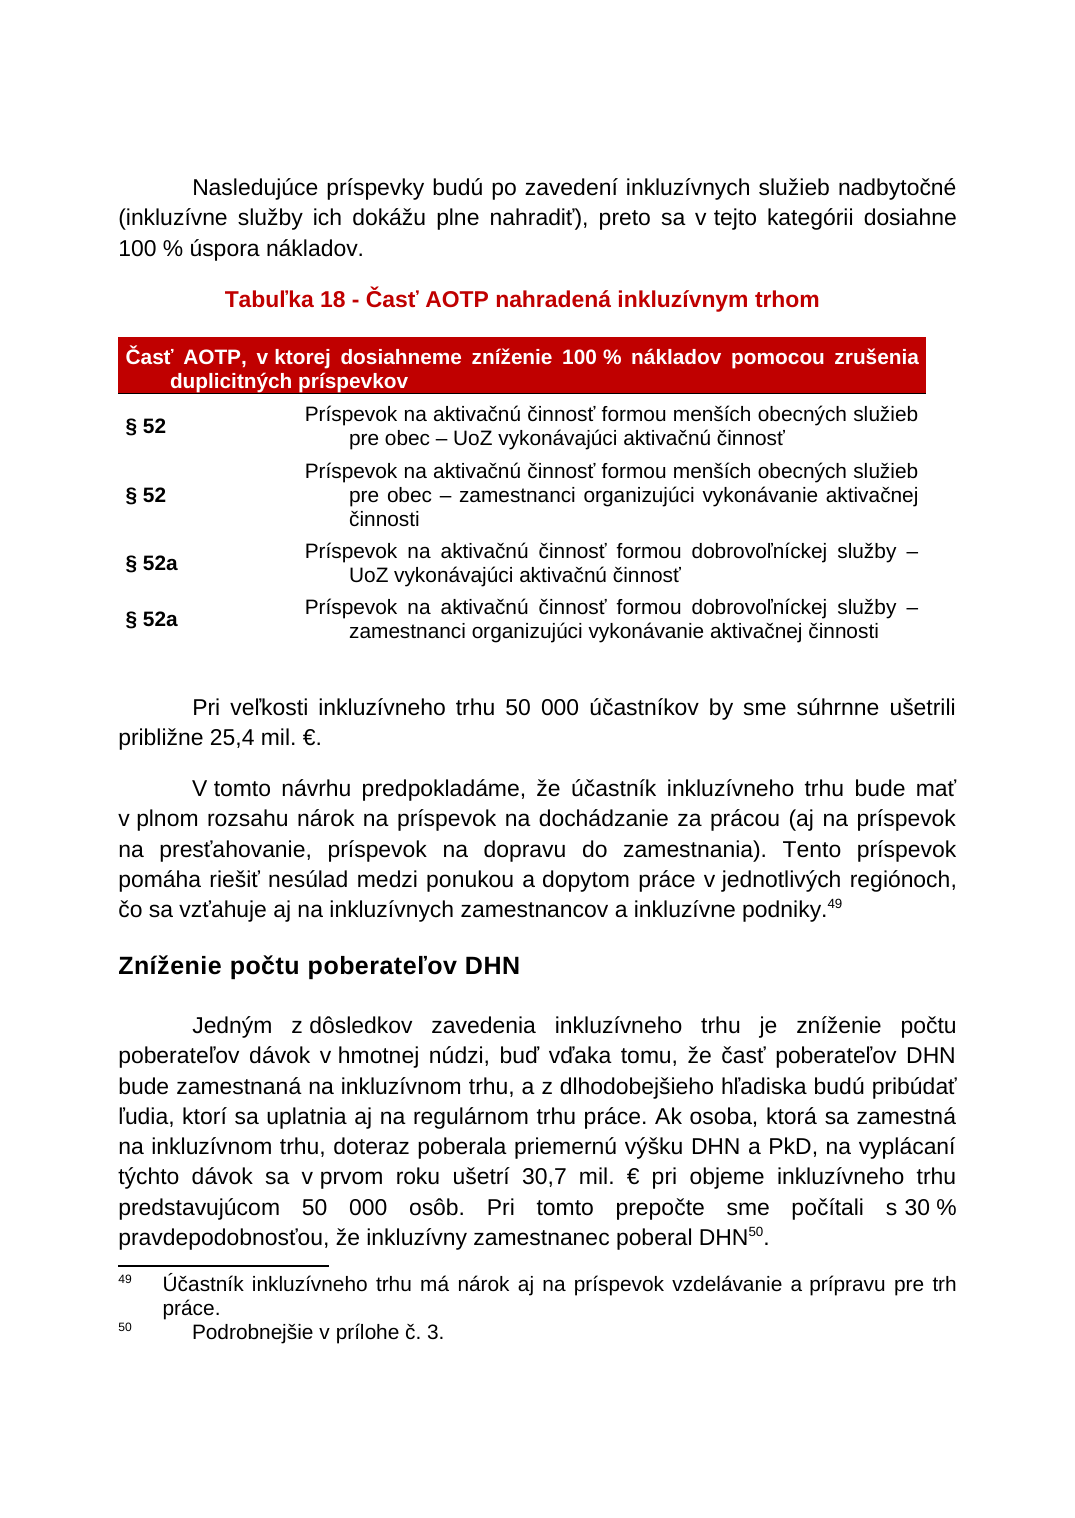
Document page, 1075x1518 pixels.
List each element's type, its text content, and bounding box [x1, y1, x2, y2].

table_header Tabuľka 18 - Časť AOTP nahradená inkluzívnym trhom [111, 286, 933, 643]
text Pri veľkosti inkluzívneho trhu 50 000 účastníkov by sme súhrnne ušetrili približne 25,4 mil. €. [118, 694, 957, 751]
table_cell Príspevok na aktivačnú činnosť formou menších obecných služieb pre obec – zamestnanci organizujúci vykonávanie aktivačnej činnosti [297, 450, 926, 530]
table_cell § 52a [118, 530, 297, 587]
text Účastník inkluzívneho trhu má nárok aj na príspevok vzdelávanie a prípravu pre trh práce. [118, 1272, 957, 1320]
table_header [1069, 286, 1075, 643]
table_header [968, 286, 984, 643]
table_cell Príspevok na aktivačnú činnosť formou menších obecných služieb pre obec – UoZ vykonávajúci aktivačnú činnosť [297, 394, 926, 450]
table_header [934, 286, 951, 643]
text V tomto návrhu predpokladáme, že účastník inkluzívneho trhu bude mať v plnom rozsahu nárok na príspevok na dochádzanie za prácou (aj na príspevok na presťahovanie, príspevok na dopravu do zamestnania). Tento príspevok pomáha riešiť nesúlad medzi ponukou a dopytom práce v jednotlivých regiónoch, čo sa vzťahuje aj na inkluzívnych zamestnancov a inkluzívne podniky. [118, 775, 957, 922]
table_cell Príspevok na aktivačnú činnosť formou dobrovoľníckej služby – UoZ vykonávajúci aktivačnú činnosť [297, 530, 926, 587]
table_header Časť AOTP, v ktorej dosiahneme zníženie 100 % nákladov pomocou zrušenia duplicitných príspevkov [118, 337, 926, 393]
subtitle Zníženie počtu poberateľov DHN [118, 951, 957, 980]
text Jedným z dôsledkov zavedenia inkluzívneho trhu je zníženie počtu poberateľov dávok v hmotnej núdzi, buď vďaka tomu, že časť poberateľov DHN bude zamestnaná na inkluzívnom trhu, a z dlhodobejšieho hľadiska budú pribúdať ľudia, ktorí sa uplatnia aj na regulárnom trhu práce. Ak osoba, ktorá sa zamestná na inkluzívnom trhu, doteraz poberala priemernú výšku DHN a PkD, na vyplácaní týchto dávok sa v prvom roku ušetrí 30,7 mil. € pri objeme inkluzívneho trhu predstavujúcom 50 000 osôb. Pri tomto prepočte sme počítali s 30 % pravdepodobnosťou, že inkluzívny zamestnanec poberal DHN. [118, 1012, 957, 1250]
table_header [1035, 286, 1052, 643]
table_cell § 52a [118, 587, 297, 643]
table_cell Príspevok na aktivačnú činnosť formou dobrovoľníckej služby – zamestnanci organizujúci vykonávanie aktivačnej činnosti [297, 587, 926, 643]
table_header [985, 286, 1001, 643]
table_cell § 52 [118, 394, 297, 450]
text Podrobnejšie v prílohe č. 3. [118, 1320, 957, 1344]
table_header [951, 286, 967, 643]
table_cell § 52 [118, 450, 297, 530]
table_header [1053, 286, 1069, 643]
table_header [1001, 286, 1018, 643]
text Nasledujúce príspevky budú po zavedení inkluzívnych služieb nadbytočné (inkluzívne služby ich dokážu plne nahradiť), preto sa v tejto kategórii dosiahne 100 % úspora nákladov. [118, 174, 957, 261]
table_header [1019, 286, 1035, 643]
